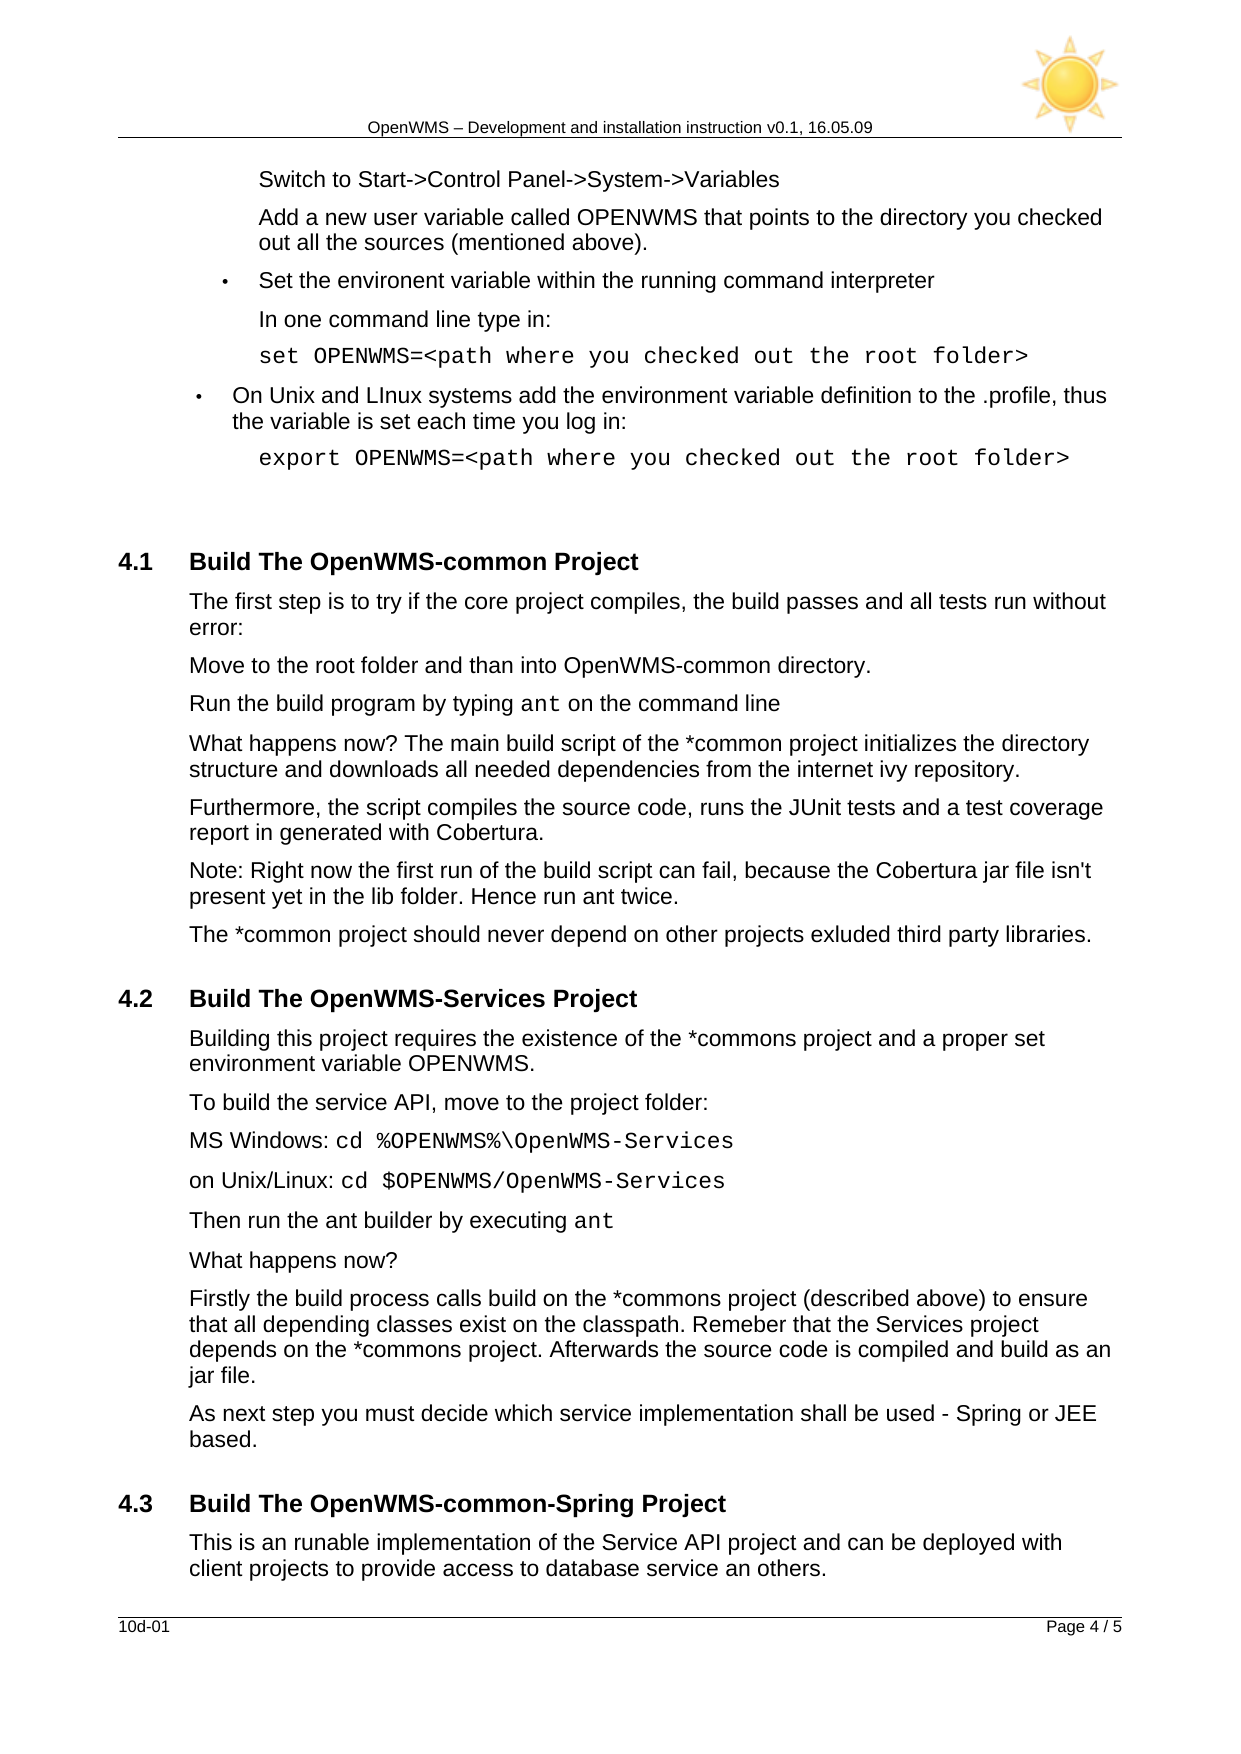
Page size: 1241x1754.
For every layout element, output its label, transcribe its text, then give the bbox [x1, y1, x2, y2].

text To build the service API, move to the project folder: [189, 1089, 1122, 1115]
text Furthermore, the script compiles the source code, runs the JUnit tests and a test coverage report in generated with Cobertura. [189, 794, 1122, 846]
text Building this project requires the existence of the *commons project and a proper set environment variable OPENWMS. [189, 1025, 1122, 1077]
text Firstly the build process calls build on the *commons project (described above) to ensure that all depending classes exist on the classpath. Remeber that the Services project depends on the *commons project. Afterwards the source code is compiled and build as an jar file. [189, 1286, 1122, 1388]
list Set the environent variable within the running command interpreter [222, 268, 1122, 294]
text Note: Right now the first run of the build script can fail, because the Cobertura jar file isn't present yet in the lib folder. Hence run ant twice. [189, 858, 1122, 909]
subtitle Build The OpenWMS-common-Spring Project [118, 1489, 1122, 1517]
text As next step you must decide which service implementation shall be used - Spring or JEE based. [189, 1401, 1122, 1452]
text In one command line type in: [258, 306, 1122, 332]
subtitle Build The OpenWMS-Services Project [118, 985, 1122, 1013]
text Switch to Start->Control Panel->System->Variables [258, 166, 1122, 192]
text Then run the ant builder by executing ant [189, 1207, 1122, 1235]
text This is an runable implementation of the Service API project and can be deployed with client projects to provide access to database service an others. [189, 1530, 1122, 1581]
text The *common project should never depend on other projects exluded third party libraries. [189, 922, 1122, 947]
subtitle Build The OpenWMS-common Project [118, 548, 1122, 576]
picture [998, 35, 1140, 135]
text What happens now? [189, 1248, 1122, 1273]
text MS Windows: cd %OPENWMS%\OpenWMS-Services [189, 1127, 1122, 1155]
text on Unix/Linux: cd $OPENWMS/OpenWMS-Services [189, 1167, 1122, 1195]
text What happens now? The main build script of the *common project initializes the directory structure and downloads all needed dependencies from the internet ivy repository. [189, 731, 1122, 782]
text Run the build program by typing ant on the command line [189, 691, 1122, 718]
text Move to the root folder and than into OpenWMS-common directory. [189, 652, 1122, 678]
text The first step is to try if the core project compiles, the build passes and all tests run without error: [189, 589, 1122, 640]
list On Unix and LInux systems add the environment variable definition to the .profile, thus the variable is set each time you log in: [196, 383, 1122, 434]
list export OPENWMS=<path where you checked out the root folder> [258, 447, 1122, 473]
text set OPENWMS=<path where you checked out the root folder> [258, 344, 1122, 370]
text Add a new user variable called OPENWMS that points to the directory you checked out all the sources (mentioned above). [258, 204, 1122, 256]
